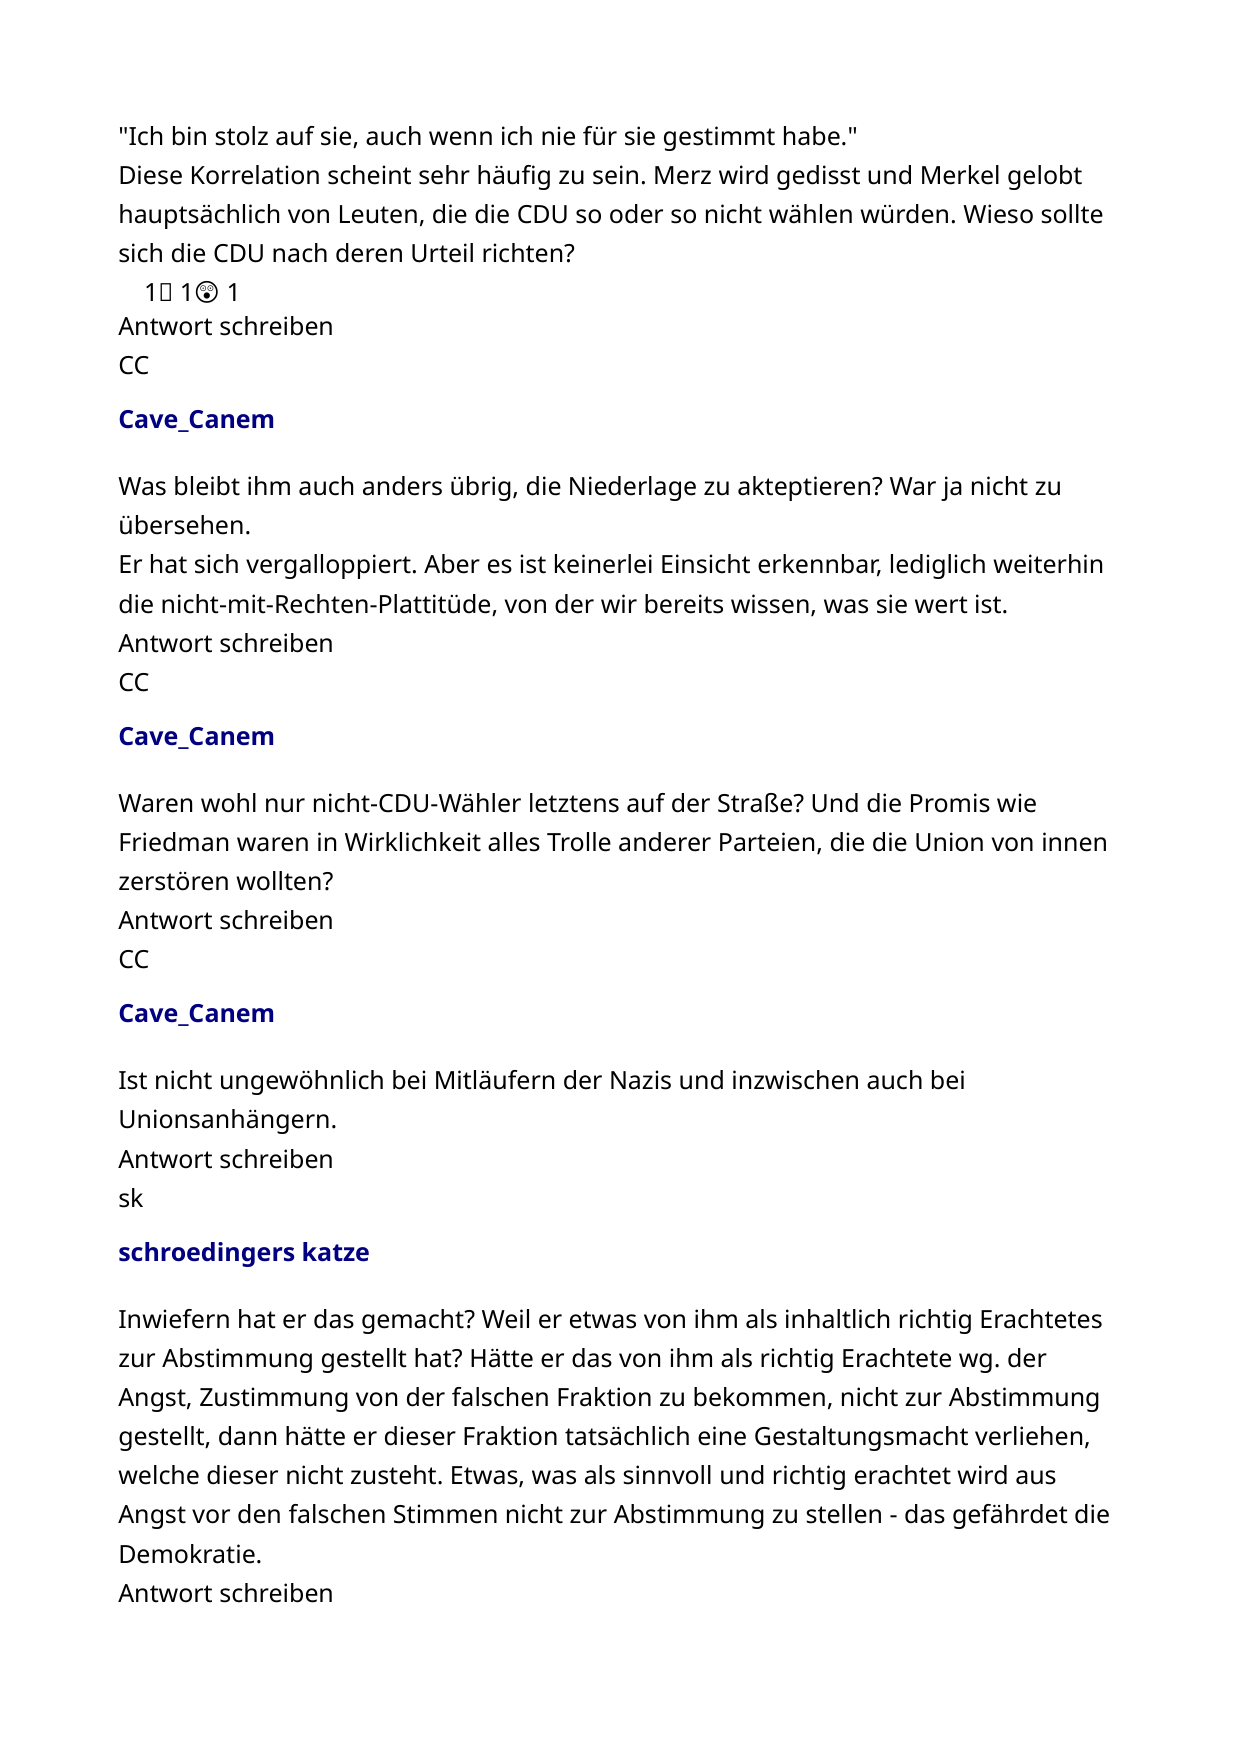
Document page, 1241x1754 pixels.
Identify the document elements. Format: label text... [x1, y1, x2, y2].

text Antwort schreiben [118, 903, 1122, 937]
subtitle schroedingers katze [118, 1234, 1122, 1268]
subtitle Cave_Canem [118, 996, 1122, 1030]
text 🙁 1🤨 1😲 1 [118, 275, 1122, 309]
text Antwort schreiben [118, 1576, 1122, 1609]
text Waren wohl nur nicht-CDU-Wähler letztens auf der Straße? Und die Promis wie Friedman waren in Wirklichkeit alles Trolle anderer Parteien, die die Union von innen zerstören wollten? [118, 786, 1122, 898]
subtitle Cave_Canem [118, 718, 1122, 752]
text Diese Korrelation scheint sehr häufig zu sein. Merz wird gedisst und Merkel gelobt hauptsächlich von Leuten, die die CDU so oder so nicht wählen würden. Wieso sollte sich die CDU nach deren Urteil richten? [118, 157, 1122, 270]
text CC [118, 665, 1122, 699]
text Er hat sich vergalloppiert. Aber es ist keinerlei Einsicht erkennbar, lediglich weiterhin die nicht-mit-Rechten-Plattitüde, von der wir bereits wissen, was sie wert ist. [118, 547, 1122, 620]
text sk [118, 1181, 1122, 1214]
text Antwort schreiben [118, 1141, 1122, 1175]
text Antwort schreiben [118, 309, 1122, 343]
text Was bleibt ihm auch anders übrig, die Niederlage zu akteptieren? War ja nicht zu übersehen. [118, 469, 1122, 542]
text Antwort schreiben [118, 626, 1122, 659]
text CC [118, 348, 1122, 382]
subtitle Cave_Canem [118, 402, 1122, 436]
text "Ich bin stolz auf sie, auch wenn ich nie für sie gestimmt habe." [118, 118, 1122, 152]
text Ist nicht ungewöhnlich bei Mitläufern der Nazis und inzwischen auch bei Unionsanhängern. [118, 1063, 1122, 1136]
text CC [118, 942, 1122, 976]
text Inwiefern hat er das gemacht? Weil er etwas von ihm als inhaltlich richtig Erachtetes zur Abstimmung gestellt hat? Hätte er das von ihm als richtig Erachtete wg. der Angst, Zustimmung von der falschen Fraktion zu bekommen, nicht zur Abstimmung gestellt, dann hätte er dieser Fraktion tatsächlich eine Gestaltungsmacht verliehen, welche dieser nicht zusteht. Etwas, was als sinnvoll und richtig erachtet wird aus Angst vor den falschen Stimmen nicht zur Abstimmung zu stellen - das gefährdet die Demokratie. [118, 1301, 1122, 1570]
